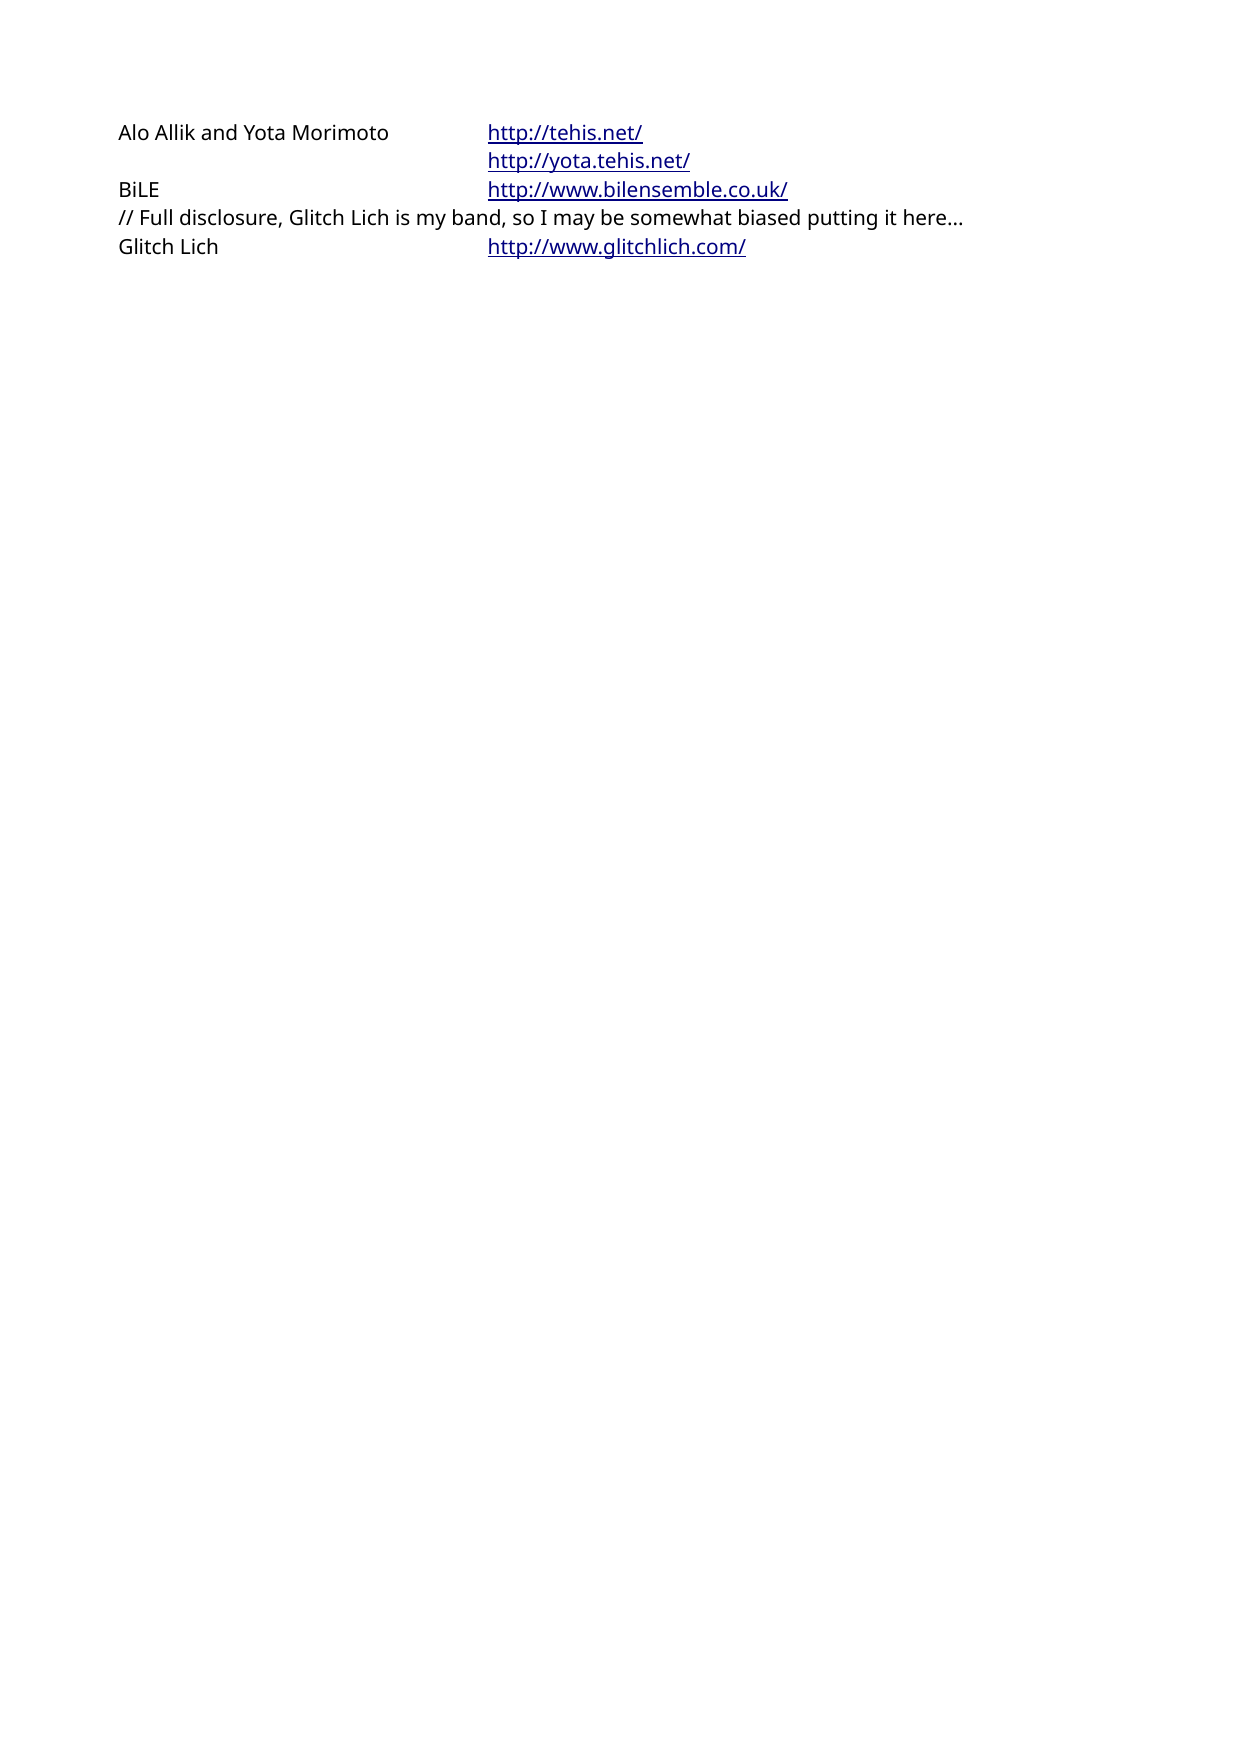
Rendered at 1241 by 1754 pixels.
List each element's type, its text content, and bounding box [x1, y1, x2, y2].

text http://yota.tehis.net/ [118, 147, 1122, 175]
text // Full disclosure, Glitch Lich is my band, so I may be somewhat biased putting it here... [118, 203, 1122, 232]
text Alo Allik and Yota Morimoto http://tehis.net/ [118, 118, 1122, 147]
text Glitch Lich http://www.glitchlich.com/ [118, 232, 1122, 260]
text BiLE http://www.bilensemble.co.uk/ [118, 175, 1122, 203]
